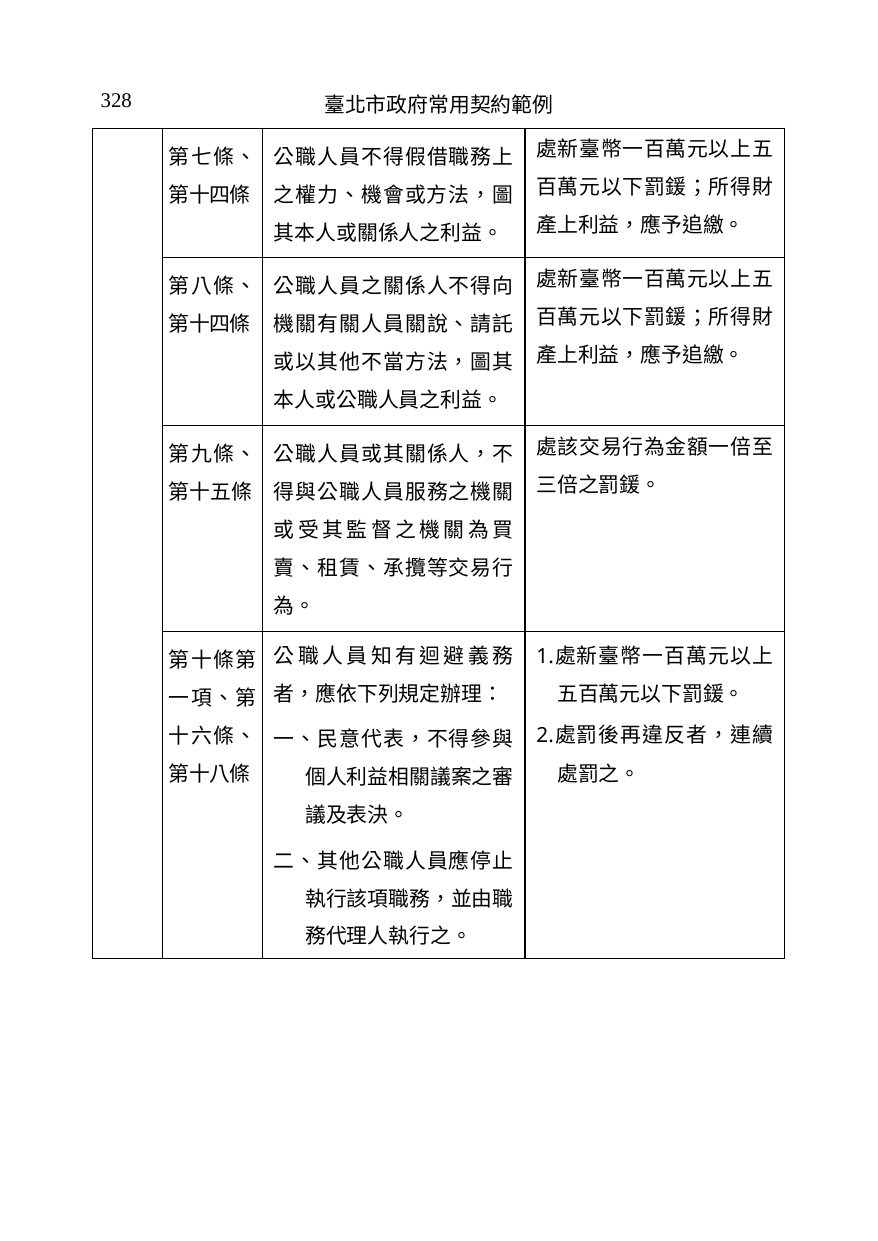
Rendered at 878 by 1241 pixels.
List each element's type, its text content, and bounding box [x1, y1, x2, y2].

table_cell 處新臺幣一百萬元以上五百萬元以下罰鍰；所得財產上利益，應予追繳。 [526, 258, 784, 425]
table_cell 公職人員不得假借職務上之權力、機會或方法，圖其本人或關係人之利益。 [263, 129, 524, 257]
table_cell 公職人員或其關係人，不得與公職人員服務之機關或受其監督之機關為買賣、租賃、承攬等交易行為。 [263, 426, 524, 631]
table_cell 1.處新臺幣一百萬元以上五百萬元以下罰鍰。 2.處罰後再違反者，連續處罰之。 [526, 632, 784, 957]
table_cell 第八條、第十四條 [163, 258, 262, 425]
table_cell 公職人員之關係人不得向機關有關人員關說、請託或以其他不當方法，圖其本人或公職人員之利益。 [263, 258, 524, 425]
table_cell 第九條、第十五條 [163, 426, 262, 631]
table_cell 處該交易行為金額一倍至三倍之罰鍰。 [526, 426, 784, 631]
table_cell 處新臺幣一百萬元以上五百萬元以下罰鍰；所得財產上利益，應予追繳。 [526, 129, 784, 257]
table_cell 第七條、第十四條 [163, 129, 262, 257]
table_cell 公職人員知有迴避義務者，應依下列規定辦理： 一、民意代表，不得參與個人利益相關議案之審議及表決。 二、其他公職人員應停止執行該項職務，並由職務代理人執行之。 [263, 632, 524, 957]
table_cell 第十條第一項、第十六條、第十八條 [163, 632, 262, 957]
table_cell [93, 129, 162, 957]
